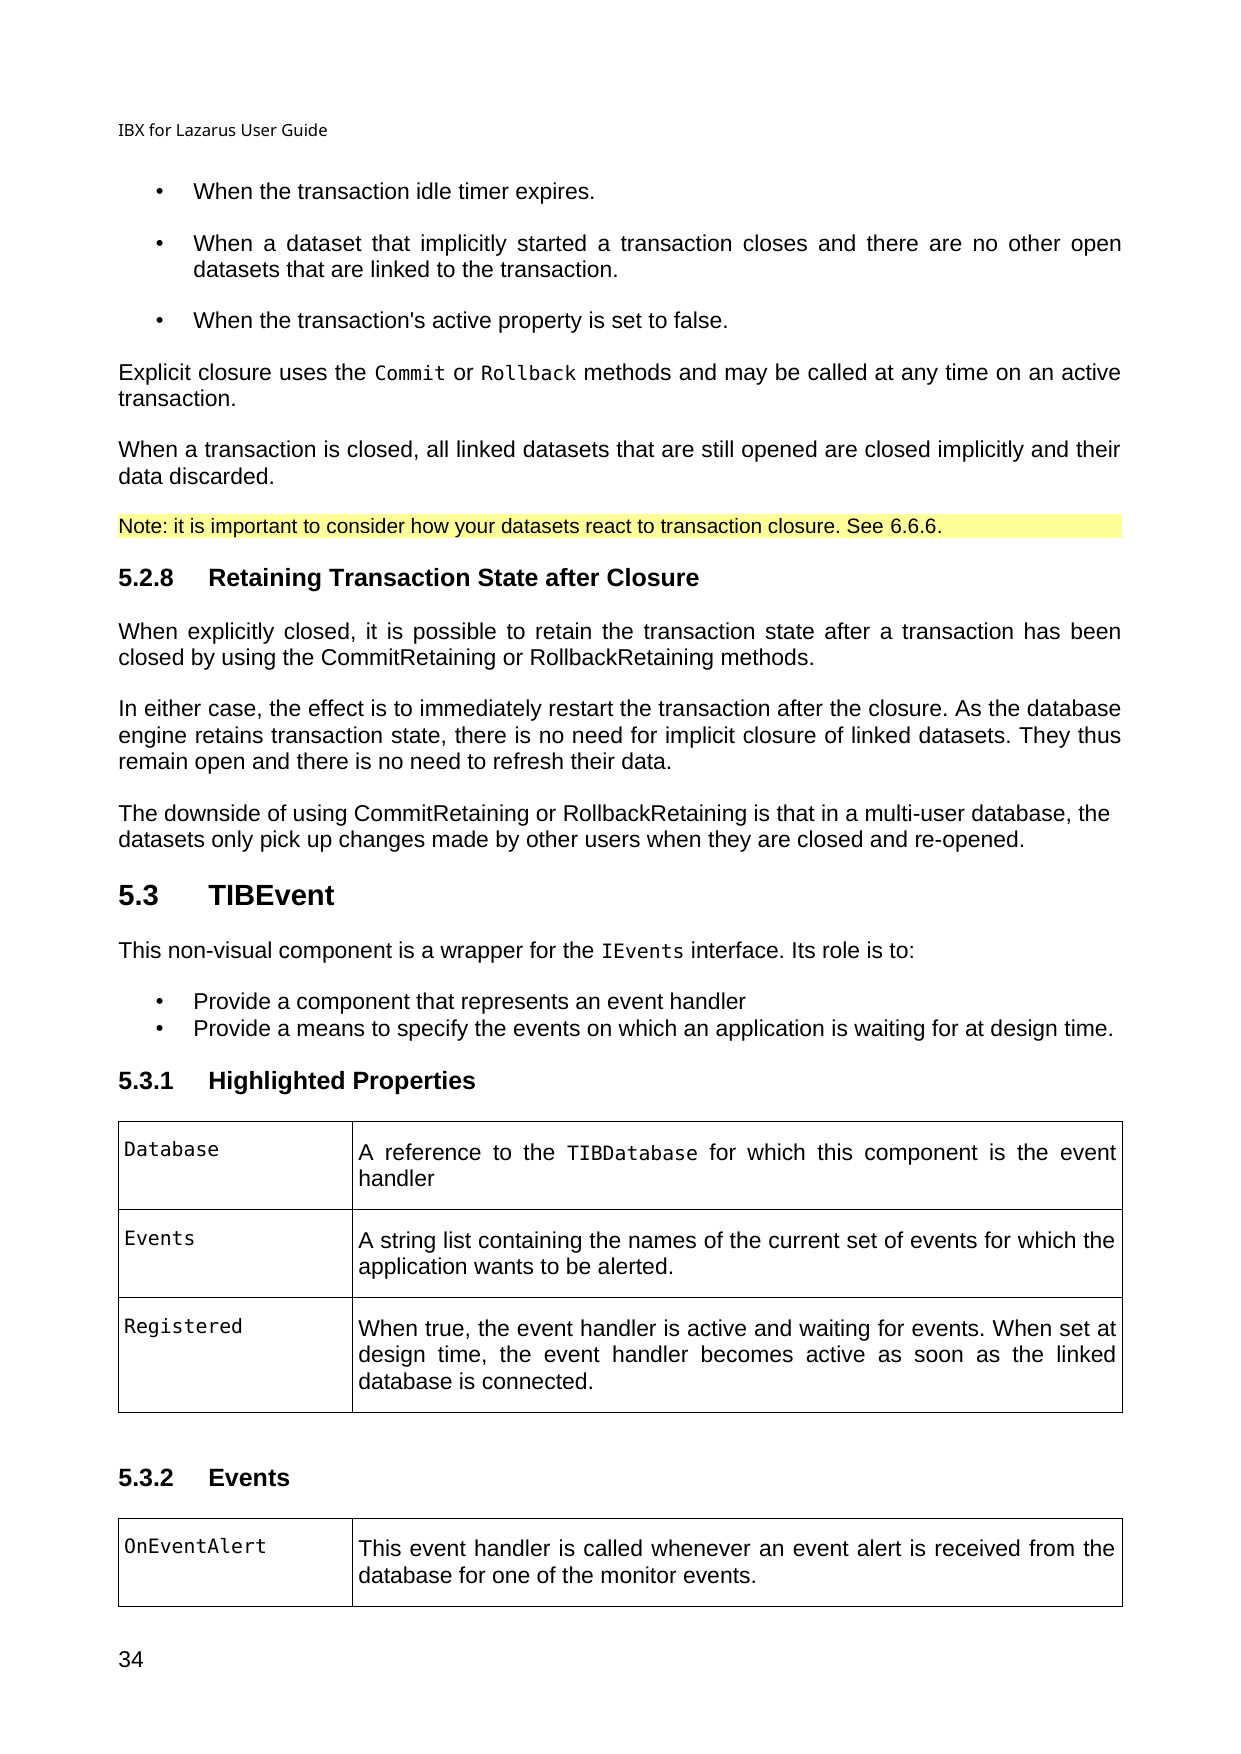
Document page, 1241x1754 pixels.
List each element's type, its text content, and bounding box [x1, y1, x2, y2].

table_cell Registered [119, 1298, 352, 1412]
text The downside of using CommitRetaining or RollbackRetaining is that in a multi-user database, the datasets only pick up changes made by other users when they are closed and re-opened. [118, 799, 1122, 852]
text When explicitly closed, it is possible to retain the transaction state after a transaction has been closed by using the CommitRetaining or RollbackRetaining methods. [118, 618, 1122, 670]
list Provide a means to specify the events on which an application is waiting for at design time. [156, 1014, 1122, 1041]
table_cell When true, the event handler is active and waiting for events. When set at design time, the event handler becomes active as soon as the linked database is connected. [353, 1298, 1122, 1412]
text Explicit closure uses the Commit or Rollback methods and may be called at any time on an active transaction. [118, 358, 1122, 411]
list Provide a component that represents an event handler [156, 988, 1122, 1014]
list When the transaction's active property is set to false. [156, 307, 1122, 333]
text Note: it is important to consider how your datasets react to transaction closure. See 6.6.6. [118, 514, 1122, 538]
list When a dataset that implicitly started a transaction closes and there are no other open datasets that are linked to the transaction. [156, 229, 1122, 282]
table_header A reference to the TIBDatabase for which this component is the event handler [353, 1122, 1122, 1209]
table_cell A string list containing the names of the current set of events for which the application wants to be alerted. [353, 1210, 1122, 1297]
table_cell Events [119, 1210, 352, 1297]
table_header OnEventAlert [119, 1519, 352, 1606]
text This non-visual component is a wrapper for the IEvents interface. Its role is to: [118, 937, 1122, 963]
subtitle TIBEvent [118, 878, 1122, 911]
subtitle Retaining Transaction State after Closure [118, 563, 1122, 592]
subtitle Events [118, 1463, 1122, 1492]
list When the transaction idle timer expires. [156, 178, 1122, 204]
table_header This event handler is called whenever an event alert is received from the database for one of the monitor events. [353, 1519, 1122, 1606]
text In either case, the effect is to immediately restart the transaction after the closure. As the database engine retains transaction state, there is no need for implicit closure of linked datasets. They thus remain open and there is no need to refresh their data. [118, 695, 1122, 774]
table_header Database [119, 1122, 352, 1209]
subtitle Highlighted Properties [118, 1066, 1122, 1095]
text When a transaction is closed, all linked datasets that are still opened are closed implicitly and their data discarded. [118, 436, 1122, 489]
